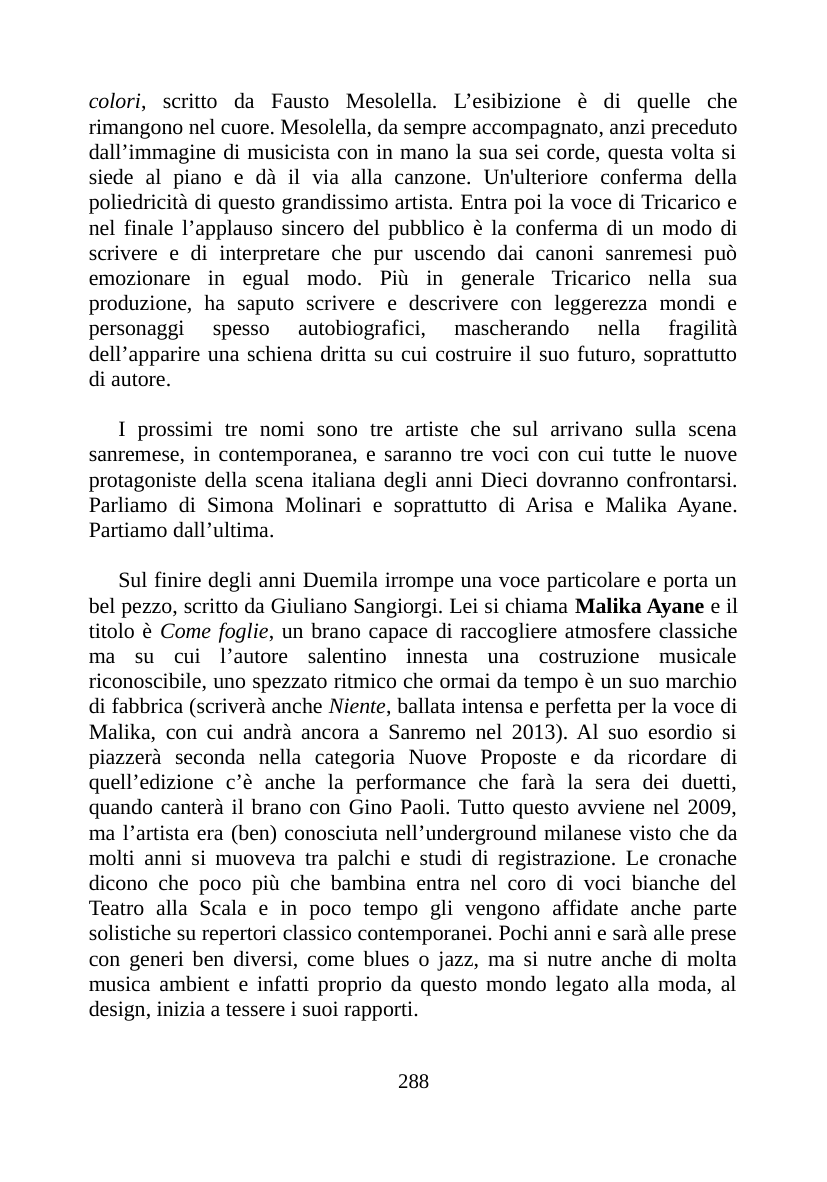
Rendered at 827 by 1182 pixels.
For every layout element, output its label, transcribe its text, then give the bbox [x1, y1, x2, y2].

text colori, scritto da Fausto Mesolella. L’esibizione è di quelle che rimangono nel cuore. Mesolella, da sempre accompagnato, anzi preceduto dall’immagine di musicista con in mano la sua sei corde, questa volta si siede al piano e dà il via alla canzone. Un'ulteriore conferma della poliedricità di questo grandissimo artista. Entra poi la voce di Tricarico e nel finale l’applauso sincero del pubblico è la conferma di un modo di scrivere e di interpretare che pur uscendo dai canoni sanremesi può emozionare in egual modo. Più in generale Tricarico nella sua produzione, ha saputo scrivere e descrivere con leggerezza mondi e personaggi spesso autobiografici, mascherando nella fragilità dell’apparire una schiena dritta su cui costruire il suo futuro, soprattutto di autore. [88, 88, 738, 391]
text I prossimi tre nomi sono tre artiste che sul arrivano sulla scena sanremese, in contemporanea, e saranno tre voci con cui tutte le nuove protagoniste della scena italiana degli anni Dieci dovranno confrontarsi. Parliamo di Simona Molinari e soprattutto di Arisa e Malika Ayane. Partiamo dall’ultima. [88, 416, 738, 542]
text Sul finire degli anni Duemila irrompe una voce particolare e porta un bel pezzo, scritto da Giuliano Sangiorgi. Lei si chiama Malika Ayane e il titolo è Come foglie, un brano capace di raccogliere atmosfere classiche ma su cui l’autore salentino innesta una costruzione musicale riconoscibile, uno spezzato ritmico che ormai da tempo è un suo marchio di fabbrica (scriverà anche Niente, ballata intensa e perfetta per la voce di Malika, con cui andrà ancora a Sanremo nel 2013). Al suo esordio si piazzerà seconda nella categoria Nuove Proposte e da ricordare di quell’edizione c’è anche la performance che farà la sera dei duetti, quando canterà il brano con Gino Paoli. Tutto questo avviene nel 2009, ma l’artista era (ben) conosciuta nell’underground milanese visto che da molti anni si muoveva tra palchi e studi di registrazione. Le cronache dicono che poco più che bambina entra nel coro di voci bianche del Teatro alla Scala e in poco tempo gli vengono affidate anche parte solistiche su repertori classico contemporanei. Pochi anni e sarà alle prese con generi ben diversi, come blues o jazz, ma si nutre anche di molta musica ambient e infatti proprio da questo mondo legato alla moda, al design, inizia a tessere i suoi rapporti. [88, 567, 738, 1021]
